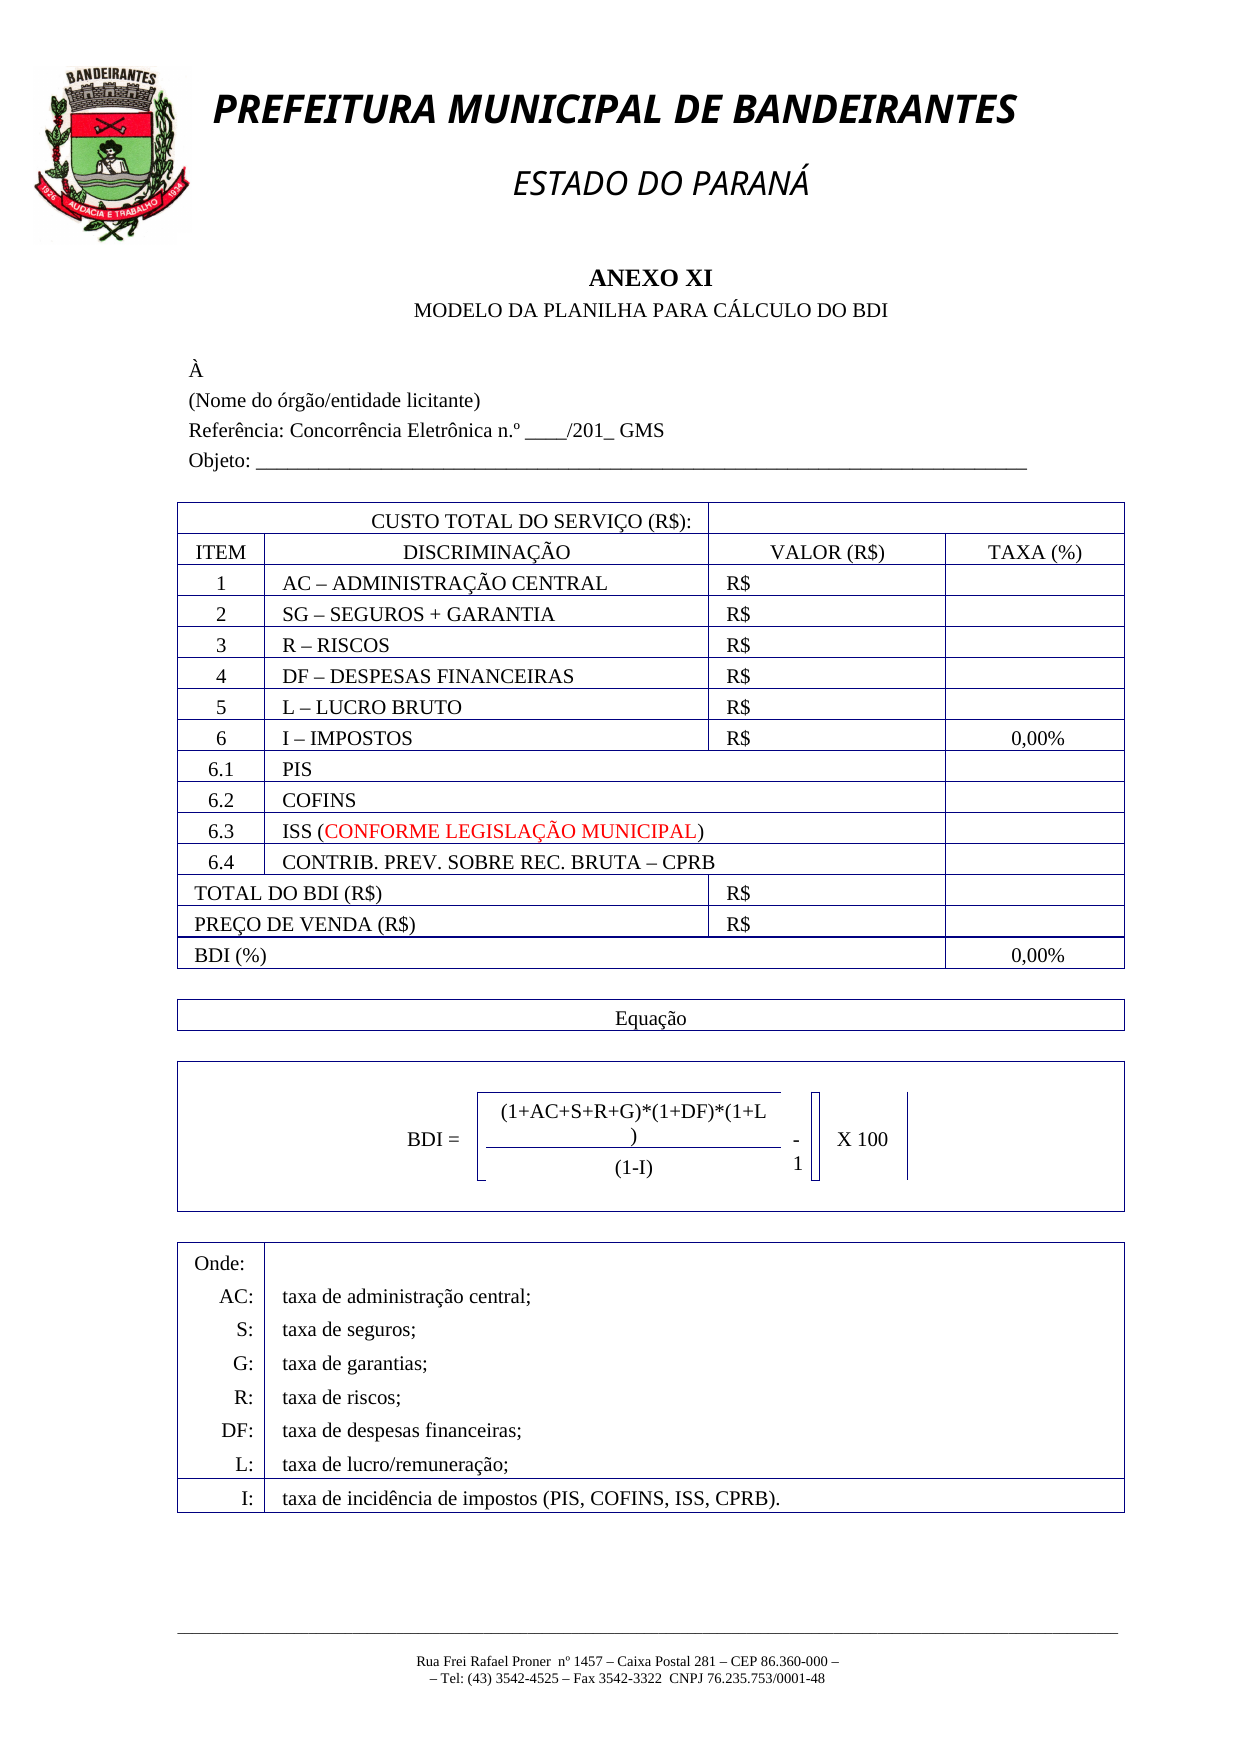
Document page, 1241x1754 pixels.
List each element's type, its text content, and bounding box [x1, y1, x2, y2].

table_cell [177, 322, 1124, 352]
table_cell R$ [709, 596, 945, 626]
table_cell [478, 1093, 486, 1180]
table_cell L: [178, 1444, 264, 1478]
table_cell AC: [178, 1276, 264, 1310]
table_cell [177, 969, 1124, 998]
table_cell PIS [265, 751, 945, 781]
table_cell CONTRIB. PREV. SOBRE REC. BRUTA – CPRB [265, 844, 945, 874]
table_cell 1 [178, 565, 264, 595]
table_cell BDI = [389, 1092, 477, 1180]
table_cell 0,00% [946, 938, 1124, 967]
table_cell R$ [709, 689, 945, 719]
table_cell [178, 1092, 389, 1180]
table_cell SG – SEGUROS + GARANTIA [265, 596, 708, 626]
table_cell DISCRIMINAÇÃO [265, 534, 708, 564]
table_cell [178, 1180, 1124, 1211]
table_cell (Nome do órgão/entidade licitante) [177, 382, 1124, 412]
table_cell [946, 689, 1124, 719]
table_cell [908, 1092, 1124, 1180]
table_cell [177, 1031, 1124, 1061]
table_cell 4 [178, 658, 264, 688]
table_cell ISS (CONFORME LEGISLAÇÃO MUNICIPAL) [265, 813, 945, 843]
table_cell 6.1 [178, 751, 264, 781]
table_cell MODELO DA PLANILHA PARA CÁLCULO DO BDI [177, 292, 1124, 322]
table_cell [709, 503, 1124, 533]
table_cell TAXA (%) [946, 534, 1124, 564]
table_cell [946, 813, 1124, 843]
table_cell DF: [178, 1411, 264, 1444]
table_cell taxa de despesas financeiras; [265, 1411, 1124, 1444]
table_cell R$ [709, 720, 945, 750]
table_cell Objeto: __________________________________________________________________________ [177, 442, 1124, 472]
table_cell R$ [709, 906, 945, 936]
table_cell [178, 1062, 1124, 1092]
table_cell [946, 782, 1124, 812]
table_cell ITEM [178, 534, 264, 564]
table_cell 6.4 [178, 844, 264, 874]
table_cell DF – DESPESAS FINANCEIRAS [265, 658, 708, 688]
table_cell BDI (%) [178, 938, 945, 967]
table_cell R$ [709, 565, 945, 595]
table_cell 2 [178, 596, 264, 626]
table_cell COFINS [265, 782, 945, 812]
table_cell taxa de seguros; [265, 1310, 1124, 1343]
table_cell [177, 1212, 1124, 1242]
table_header ANEXO XI [177, 257, 1124, 292]
table_cell AC – ADMINISTRAÇÃO CENTRAL [265, 565, 708, 595]
table_cell [946, 658, 1124, 688]
table_cell 6 [178, 720, 264, 750]
table_cell [946, 875, 1124, 905]
table_cell 6.3 [178, 813, 264, 843]
table_cell I: [178, 1479, 264, 1512]
table_cell R$ [709, 875, 945, 905]
table_cell À [177, 352, 1124, 382]
table_cell 3 [178, 627, 264, 657]
picture [32, 66, 192, 245]
table_cell -1 [781, 1092, 811, 1180]
table_cell CUSTO TOTAL DO SERVIÇO (R$): [178, 503, 708, 533]
table_cell Onde: [178, 1243, 264, 1276]
table_cell [946, 844, 1124, 874]
table_cell (1-I) [486, 1148, 781, 1180]
table_cell 6.2 [178, 782, 264, 812]
table_cell PREÇO DE VENDA (R$) [178, 906, 708, 936]
table_cell [265, 1243, 1124, 1276]
table_cell 0,00% [946, 720, 1124, 750]
table_cell I – IMPOSTOS [265, 720, 708, 750]
table_cell TOTAL DO BDI (R$) [178, 875, 708, 905]
table_cell (1+AC+S+R+G)*(1+DF)*(1+L) [486, 1093, 781, 1147]
table_cell R: [178, 1377, 264, 1411]
table_cell 5 [178, 689, 264, 719]
table_cell VALOR (R$) [709, 534, 945, 564]
table_cell taxa de garantias; [265, 1343, 1124, 1377]
table_cell L – LUCRO BRUTO [265, 689, 708, 719]
table_cell G: [178, 1343, 264, 1377]
table_cell R$ [709, 627, 945, 657]
table_cell taxa de riscos; [265, 1377, 1124, 1411]
table_cell [812, 1093, 819, 1180]
table_cell taxa de administração central; [265, 1276, 1124, 1310]
table_cell [946, 751, 1124, 781]
table_cell [946, 565, 1124, 595]
table_cell [177, 1513, 1124, 1543]
table_cell [946, 627, 1124, 657]
table_cell taxa de lucro/remuneração; [265, 1444, 1124, 1478]
table_cell R$ [709, 658, 945, 688]
table_cell [946, 596, 1124, 626]
table_cell X 100 [820, 1092, 907, 1180]
table_cell [946, 906, 1124, 936]
table_cell taxa de incidência de impostos (PIS, COFINS, ISS, CPRB). [265, 1479, 1124, 1512]
table_cell Referência: Concorrência Eletrônica n.º ____/201_ GMS [177, 412, 1124, 442]
table_cell S: [178, 1310, 264, 1343]
table_cell Equação [178, 1000, 1124, 1029]
table_cell R – RISCOS [265, 627, 708, 657]
table_cell [177, 472, 1124, 502]
